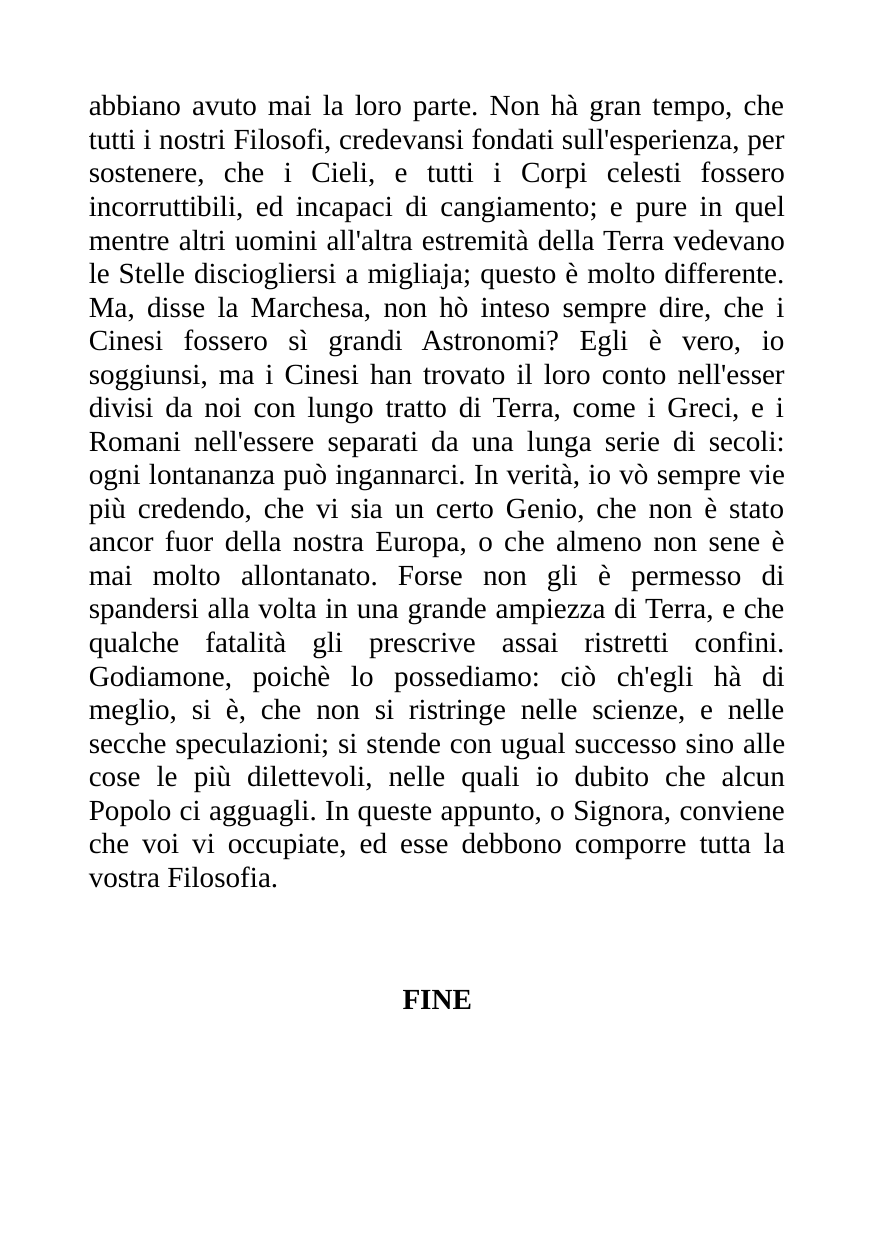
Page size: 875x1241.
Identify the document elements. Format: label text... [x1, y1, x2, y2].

text abbiano avuto mai la loro parte. Non hà gran tempo, che tutti i nostri Filosofi, credevansi fondati sull'esperienza, per sostenere, che i Cieli, e tutti i Corpi celesti fossero incorruttibili, ed incapaci di cangiamento; e pure in quel mentre altri uomini all'altra estremità della Terra vedevano le Stelle disciogliersi a migliaja; questo è molto differente. Ma, disse la Marchesa, non hò inteso sempre dire, che i Cinesi fossero sì grandi Astronomi? Egli è vero, io soggiunsi, ma i Cinesi han trovato il loro conto nell'esser divisi da noi con lungo tratto di Terra, come i Greci, e i Romani nell'essere separati da una lunga serie di secoli: ogni lontananza può ingannarci. In verità, io vò sempre vie più credendo, che vi sia un certo Genio, che non è stato ancor fuor della nostra Europa, o che almeno non sene è mai molto allontanato. Forse non gli è permesso di spandersi alla volta in una grande ampiezza di Terra, e che qualche fatalità gli prescrive assai ristretti confini. Godiamone, poichè lo possediamo: ciò ch'egli hà di meglio, si è, che non si ristringe nelle scienze, e nelle secche speculazioni; si stende con ugual successo sino alle cose le più dilettevoli, nelle quali io dubito che alcun Popolo ci agguagli. In queste appunto, o Signora, conviene che voi vi occupiate, ed esse debbono comporre tutta la vostra Filosofia. [88, 88, 786, 893]
text FINE [88, 982, 786, 1016]
